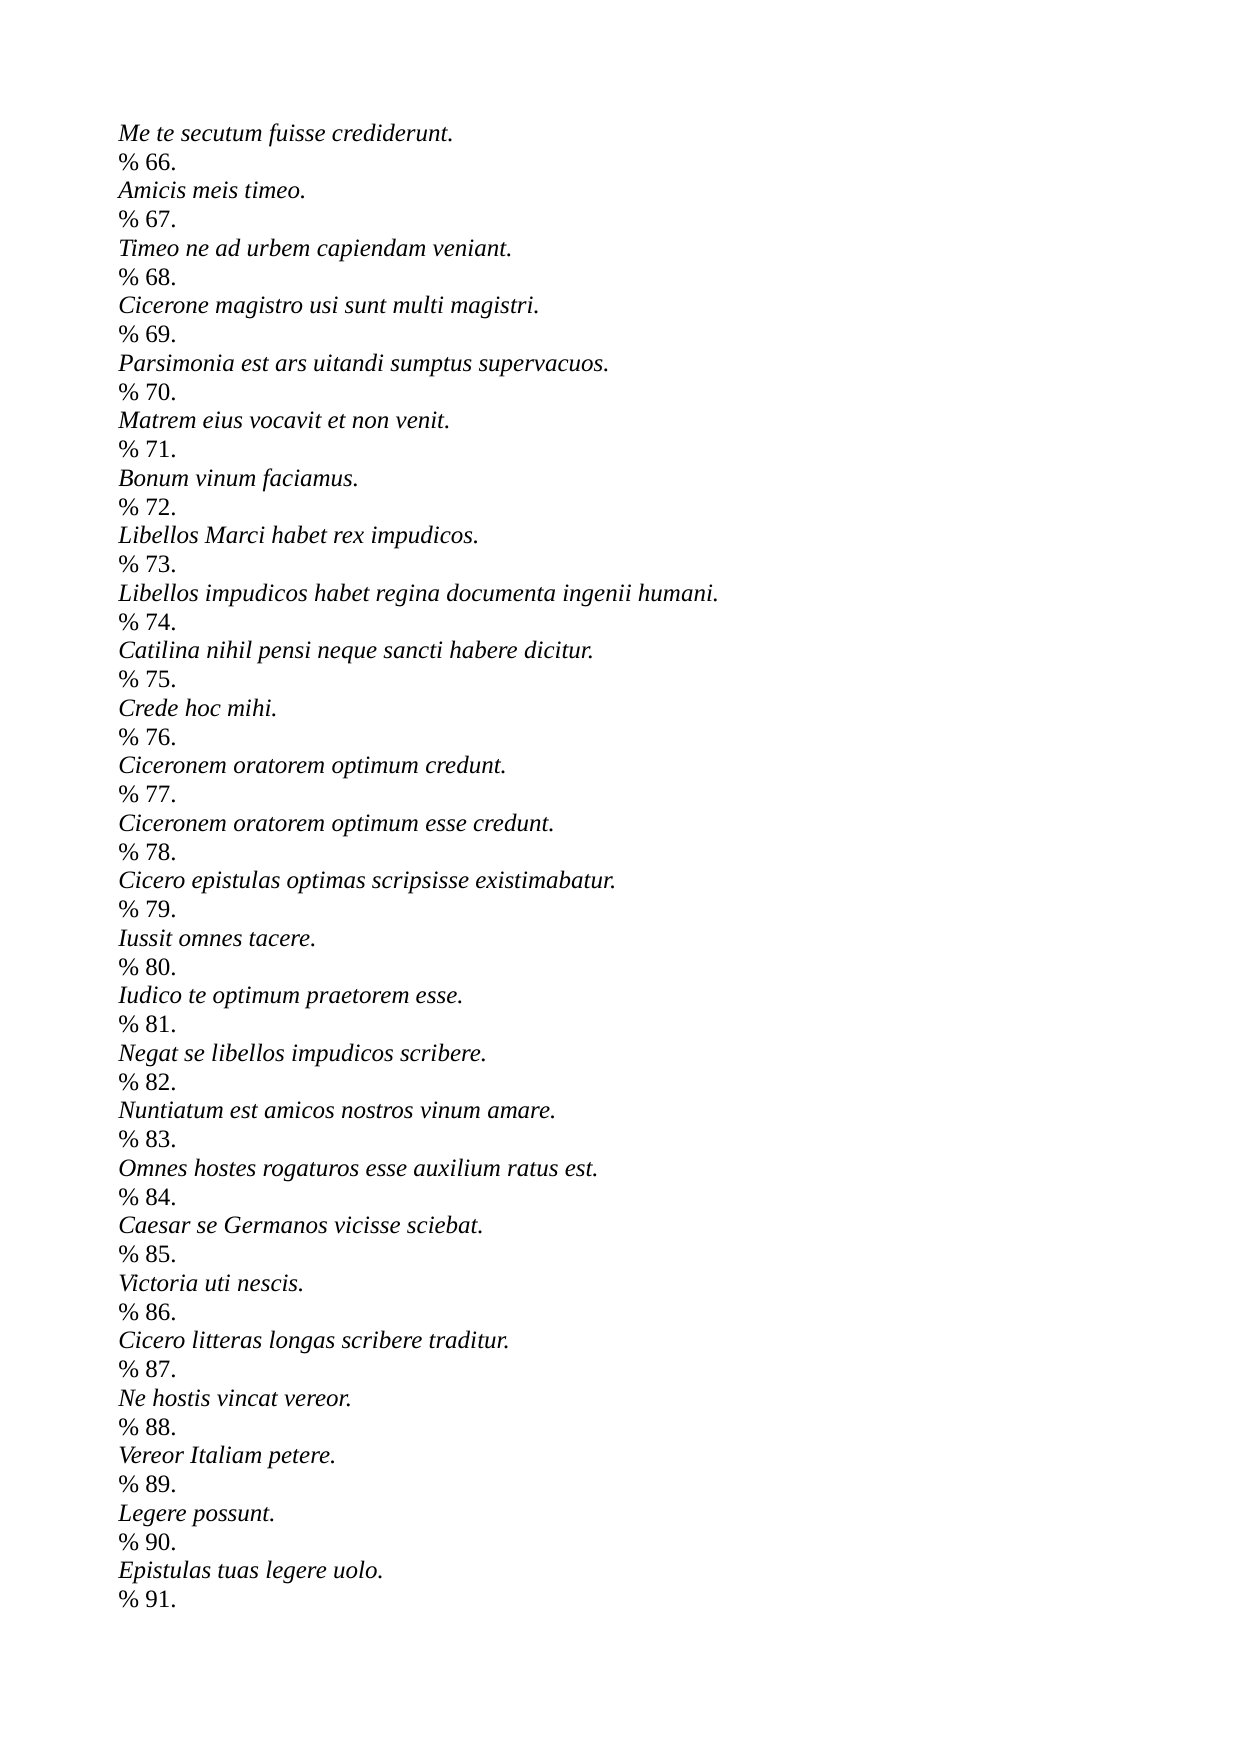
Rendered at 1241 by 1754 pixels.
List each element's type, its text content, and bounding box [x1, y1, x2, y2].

text Bonum vinum faciamus. [118, 463, 1122, 492]
text % 69. [118, 319, 1122, 348]
text % 88. [118, 1412, 1122, 1441]
text Crede hoc mihi. [118, 693, 1122, 722]
text % 80. [118, 952, 1122, 981]
text % 76. [118, 722, 1122, 751]
text Nuntiatum est amicos nostros vinum amare. [118, 1096, 1122, 1124]
text % 89. [118, 1469, 1122, 1498]
text Timeo ne ad urbem capiendam veniant. [118, 233, 1122, 262]
text Libellos impudicos habet regina documenta ingenii humani. [118, 578, 1122, 607]
text Cicerone magistro usi sunt multi magistri. [118, 291, 1122, 319]
text % 91. [118, 1584, 1122, 1613]
text Ciceronem oratorem optimum esse credunt. [118, 808, 1122, 837]
text % 78. [118, 837, 1122, 866]
text % 79. [118, 894, 1122, 923]
text % 83. [118, 1124, 1122, 1153]
text Negat se libellos impudicos scribere. [118, 1038, 1122, 1067]
text % 77. [118, 779, 1122, 808]
text Vereor Italiam petere. [118, 1441, 1122, 1469]
text Omnes hostes rogaturos esse auxilium ratus est. [118, 1153, 1122, 1182]
text % 72. [118, 492, 1122, 521]
text Cicero litteras longas scribere traditur. [118, 1326, 1122, 1354]
text % 86. [118, 1297, 1122, 1326]
text Caesar se Germanos vicisse sciebat. [118, 1211, 1122, 1239]
text Victoria uti nescis. [118, 1268, 1122, 1297]
text % 66. [118, 147, 1122, 176]
text % 68. [118, 262, 1122, 291]
text Ciceronem oratorem optimum credunt. [118, 751, 1122, 779]
text Matrem eius vocavit et non venit. [118, 406, 1122, 434]
text Iussit omnes tacere. [118, 923, 1122, 952]
text % 67. [118, 204, 1122, 233]
text % 73. [118, 549, 1122, 578]
text % 70. [118, 377, 1122, 406]
text Epistulas tuas legere uolo. [118, 1556, 1122, 1584]
text % 87. [118, 1354, 1122, 1383]
text % 82. [118, 1067, 1122, 1096]
text % 75. [118, 664, 1122, 693]
text % 84. [118, 1182, 1122, 1211]
text Amicis meis timeo. [118, 176, 1122, 204]
text % 74. [118, 607, 1122, 636]
text Catilina nihil pensi neque sancti habere dicitur. [118, 636, 1122, 664]
text % 71. [118, 434, 1122, 463]
text Me te secutum fuisse crediderunt. [118, 118, 1122, 147]
text Iudico te optimum praetorem esse. [118, 981, 1122, 1009]
text Cicero epistulas optimas scripsisse existimabatur. [118, 866, 1122, 894]
text % 81. [118, 1009, 1122, 1038]
text % 90. [118, 1527, 1122, 1556]
text Legere possunt. [118, 1498, 1122, 1527]
text % 85. [118, 1239, 1122, 1268]
text Ne hostis vincat vereor. [118, 1383, 1122, 1412]
text Libellos Marci habet rex impudicos. [118, 521, 1122, 549]
text Parsimonia est ars uitandi sumptus supervacuos. [118, 348, 1122, 377]
